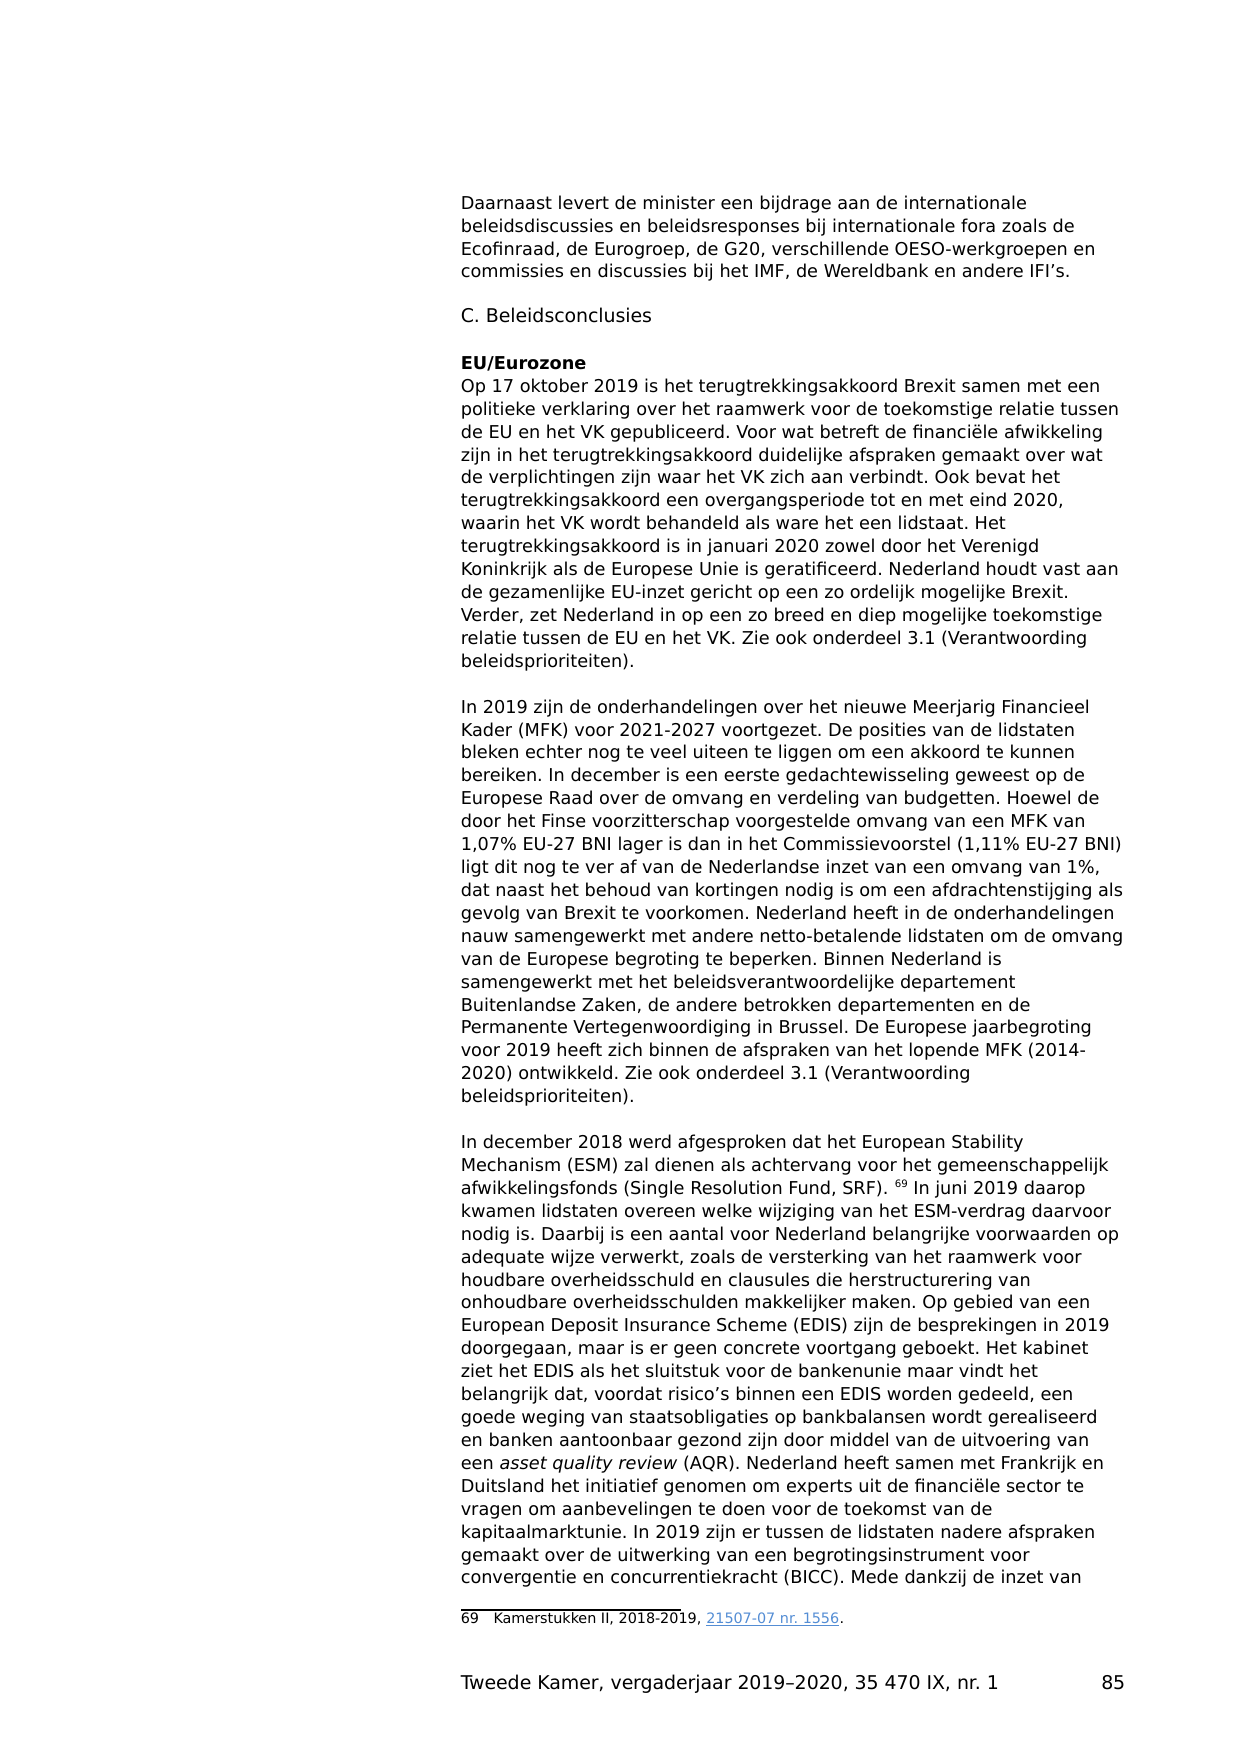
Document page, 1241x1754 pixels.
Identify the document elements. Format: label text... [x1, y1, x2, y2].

text In 2019 zijn de onderhandelingen over het nieuwe Meerjarig Financieel Kader (MFK) voor 2021-2027 voortgezet. De posities van de lidstaten bleken echter nog te veel uiteen te liggen om een akkoord te kunnen bereiken. In december is een eerste gedachtewisseling geweest op de Europese Raad over de omvang en verdeling van budgetten. Hoewel de door het Finse voorzitterschap voorgestelde omvang van een MFK van 1,07% EU-27 BNI lager is dan in het Commissievoorstel (1,11% EU-27 BNI) ligt dit nog te ver af van de Nederlandse inzet van een omvang van 1%, dat naast het behoud van kortingen nodig is om een afdrachtenstijging als gevolg van Brexit te voorkomen. Nederland heeft in de onderhandelingen nauw samengewerkt met andere netto-betalende lidstaten om de omvang van de Europese begroting te beperken. Binnen Nederland is samengewerkt met het beleidsverantwoordelijke departement Buitenlandse Zaken, de andere betrokken departementen en de Permanente Vertegenwoordiging in Brussel. De Europese jaarbegroting voor 2019 heeft zich binnen de afspraken van het lopende MFK (2014-2020) ontwikkeld. Zie ook onderdeel 3.1 (Verantwoording beleidsprioriteiten). [461, 695, 1125, 1107]
title C. Beleidsconclusies [461, 305, 1125, 327]
text EU/Eurozone Op 17 oktober 2019 is het terugtrekkingsakkoord Brexit samen met een politieke verklaring over het raamwerk voor de toekomstige relatie tussen de EU en het VK gepubliceerd. Voor wat betreft de financiële afwikkeling zijn in het terugtrekkingsakkoord duidelijke afspraken gemaakt over wat de verplichtingen zijn waar het VK zich aan verbindt. Ook bevat het terugtrekkingsakkoord een overgangsperiode tot en met eind 2020, waarin het VK wordt behandeld als ware het een lidstaat. Het terugtrekkingsakkoord is in januari 2020 zowel door het Verenigd Koninkrijk als de Europese Unie is geratificeerd. Nederland houdt vast aan de gezamenlijke EU-inzet gericht op een zo ordelijk mogelijke Brexit. Verder, zet Nederland in op een zo breed en diep mogelijke toekomstige relatie tussen de EU en het VK. Zie ook onderdeel 3.1 (Verantwoording beleidsprioriteiten). [461, 351, 1125, 672]
text Daarnaast levert de minister een bijdrage aan de internationale beleidsdiscussies en beleidsresponses bij internationale fora zoals de Ecofinraad, de Eurogroep, de G20, verschillende OESO-werkgroepen en commissies en discussies bij het IMF, de Wereldbank en andere IFI’s. [461, 191, 1125, 282]
text In december 2018 werd afgesproken dat het European Stability Mechanism (ESM) zal dienen als achtervang voor het gemeenschappelijk afwikkelingsfonds (Single Resolution Fund, SRF). In juni 2019 daarop kwamen lidstaten overeen welke wijziging van het ESM-verdrag daarvoor nodig is. Daarbij is een aantal voor Nederland belangrijke voorwaarden op adequate wijze verwerkt, zoals de versterking van het raamwerk voor houdbare overheidsschuld en clausules die herstructurering van onhoudbare overheidsschulden makkelijker maken. Op gebied van een European Deposit Insurance Scheme (EDIS) zijn de besprekingen in 2019 doorgegaan, maar is er geen concrete voortgang geboekt. Het kabinet ziet het EDIS als het sluitstuk voor de bankenunie maar vindt het belangrijk dat, voordat risico’s binnen een EDIS worden gedeeld, een goede weging van staatsobligaties op bankbalansen wordt gerealiseerd en banken aantoonbaar gezond zijn door middel van de uitvoering van een asset quality review (AQR). Nederland heeft samen met Frankrijk en Duitsland het initiatief genomen om experts uit de financiële sector te vragen om aanbevelingen te doen voor de toekomst van de kapitaalmarktunie. In 2019 zijn er tussen de lidstaten nadere afspraken gemaakt over de uitwerking van een begrotingsinstrument voor convergentie en concurrentiekracht (BICC). Mede dankzij de inzet van [461, 1130, 1125, 1588]
text __Kamerstukken II, 2018-2019, 21507-07 nr. 1556. [461, 1610, 1125, 1627]
